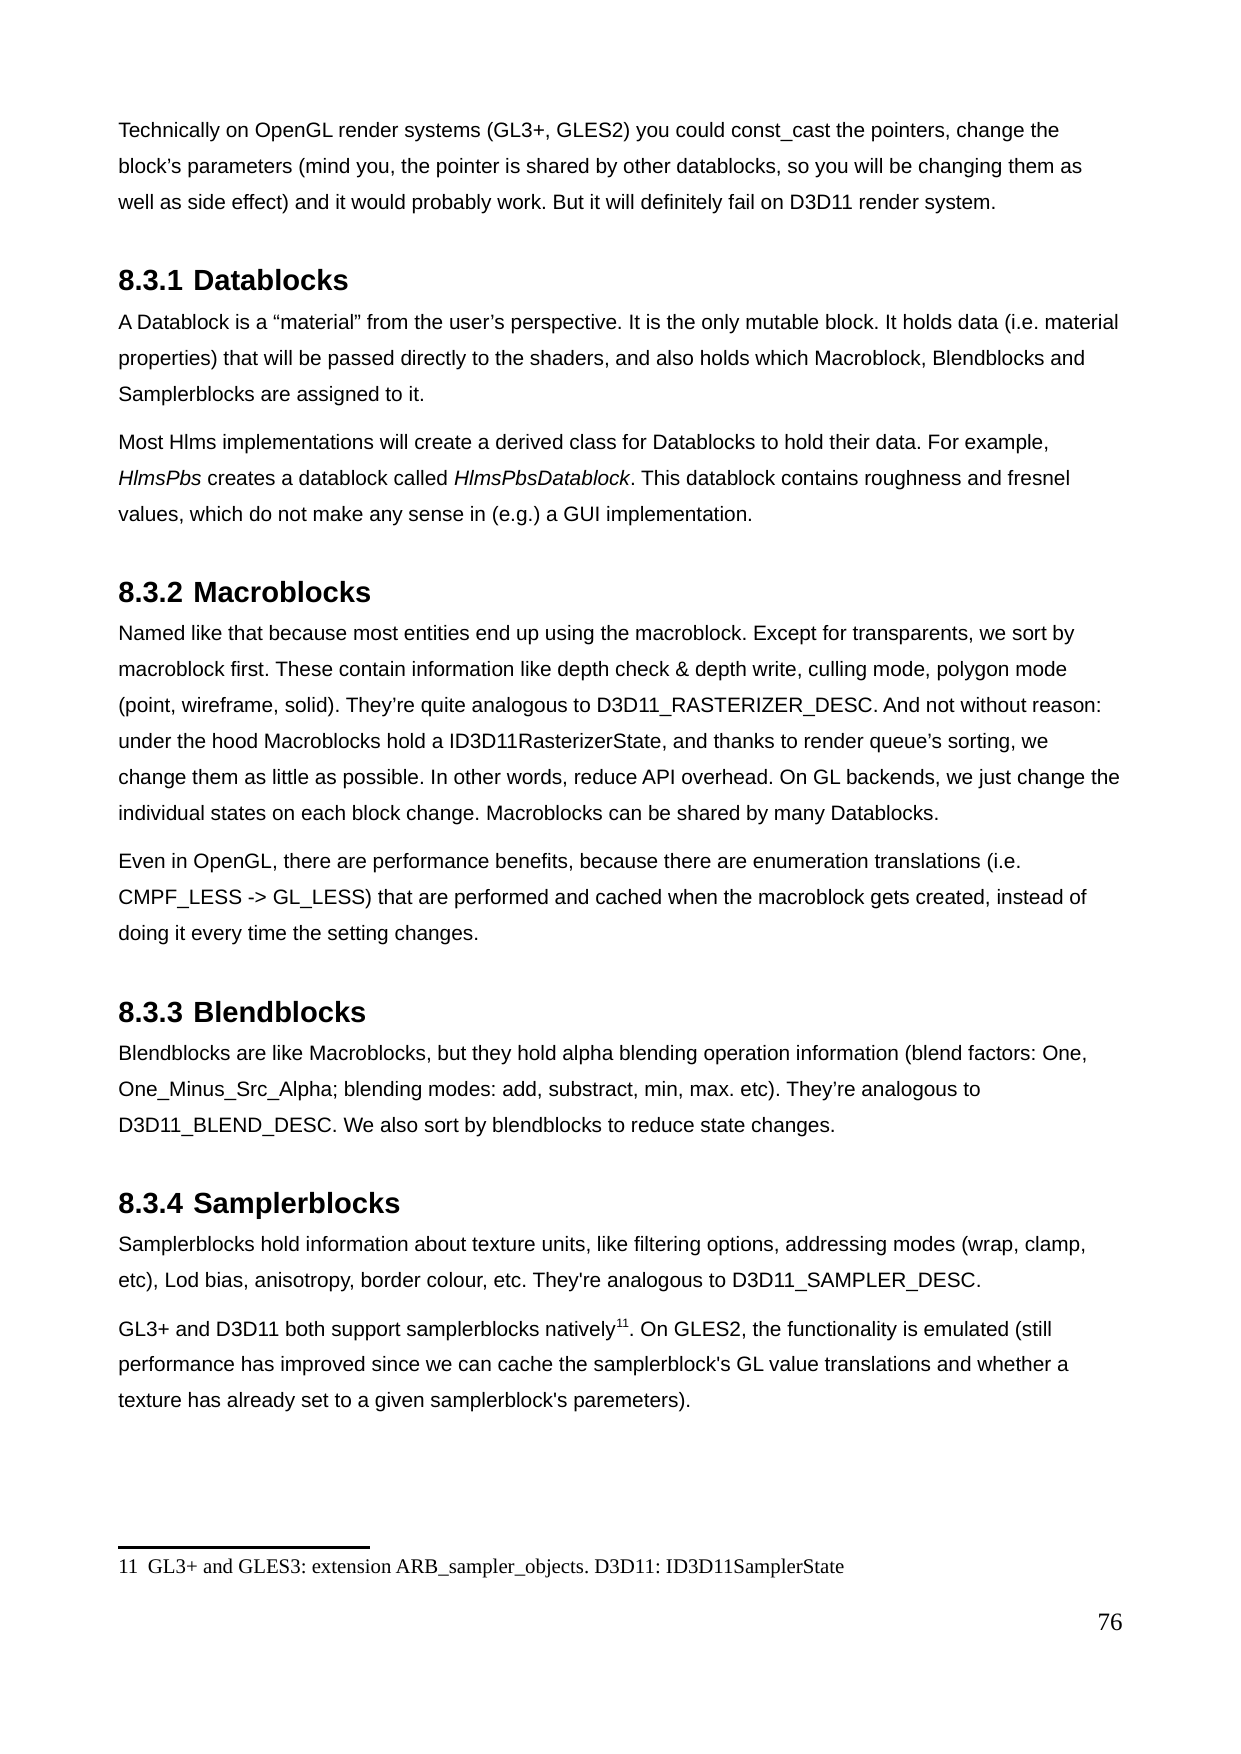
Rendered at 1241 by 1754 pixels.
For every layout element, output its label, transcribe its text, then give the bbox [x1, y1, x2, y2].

text Even in OpenGL, there are performance benefits, because there are enumeration translations (i.e. CMPF_LESS -> GL_LESS) that are performed and cached when the macroblock gets created, instead of doing it every time the setting changes. [118, 849, 1122, 945]
text Blendblocks are like Macroblocks, but they hold alpha blending operation information (blend factors: One, One_Minus_Src_Alpha; blending modes: add, substract, min, max. etc). They’re analogous to D3D11_BLEND_DESC. We also sort by blendblocks to reduce state changes. [118, 1041, 1122, 1136]
text Most Hlms implementations will create a derived class for Datablocks to hold their data. For example, HlmsPbs creates a datablock called HlmsPbsDatablock. This datablock contains roughness and fresnel values, which do not make any sense in (e.g.) a GUI implementation. [118, 430, 1122, 526]
text Named like that because most entities end up using the macroblock. Except for transparents, we sort by macroblock first. These contain information like depth check & depth write, culling mode, polygon mode (point, wireframe, solid). They’re quite analogous to D3D11_RASTERIZER_DESC. And not without reason: under the hood Macroblocks hold a ID3D11RasterizerState, and thanks to render queue’s sorting, we change them as little as possible. In other words, reduce API overhead. On GL backends, we just change the individual states on each block change. Macroblocks can be shared by many Datablocks. [118, 621, 1122, 825]
subtitle Datablocks [118, 263, 1122, 297]
text GL3+ and GLES3: extension ARB_sampler_objects. D3D11: ID3D11SamplerState [118, 1553, 1122, 1578]
subtitle Macroblocks [118, 575, 1122, 609]
text Samplerblocks hold information about texture units, like filtering options, addressing modes (wrap, clamp, etc), Lod bias, anisotropy, border colour, etc. They're analogous to D3D11_SAMPLER_DESC. [118, 1232, 1122, 1292]
subtitle Blendblocks [118, 994, 1122, 1028]
text A Datablock is a “material” from the user’s perspective. It is the only mutable block. It holds data (i.e. material properties) that will be passed directly to the shaders, and also holds which Macroblock, Blendblocks and Samplerblocks are assigned to it. [118, 309, 1122, 405]
text Technically on OpenGL render systems (GL3+, GLES2) you could const_cast the pointers, change the block’s parameters (mind you, the pointer is shared by other datablocks, so you will be changing them as well as side effect) and it would probably work. But it will definitely fail on D3D11 render system. [118, 118, 1122, 214]
subtitle Samplerblocks [118, 1186, 1122, 1219]
text GL3+ and D3D11 both support samplerblocks natively. On GLES2, the functionality is emulated (still performance has improved since we can cache the samplerblock's GL value translations and whether a texture has already set to a given samplerblock's paremeters). [118, 1316, 1122, 1412]
